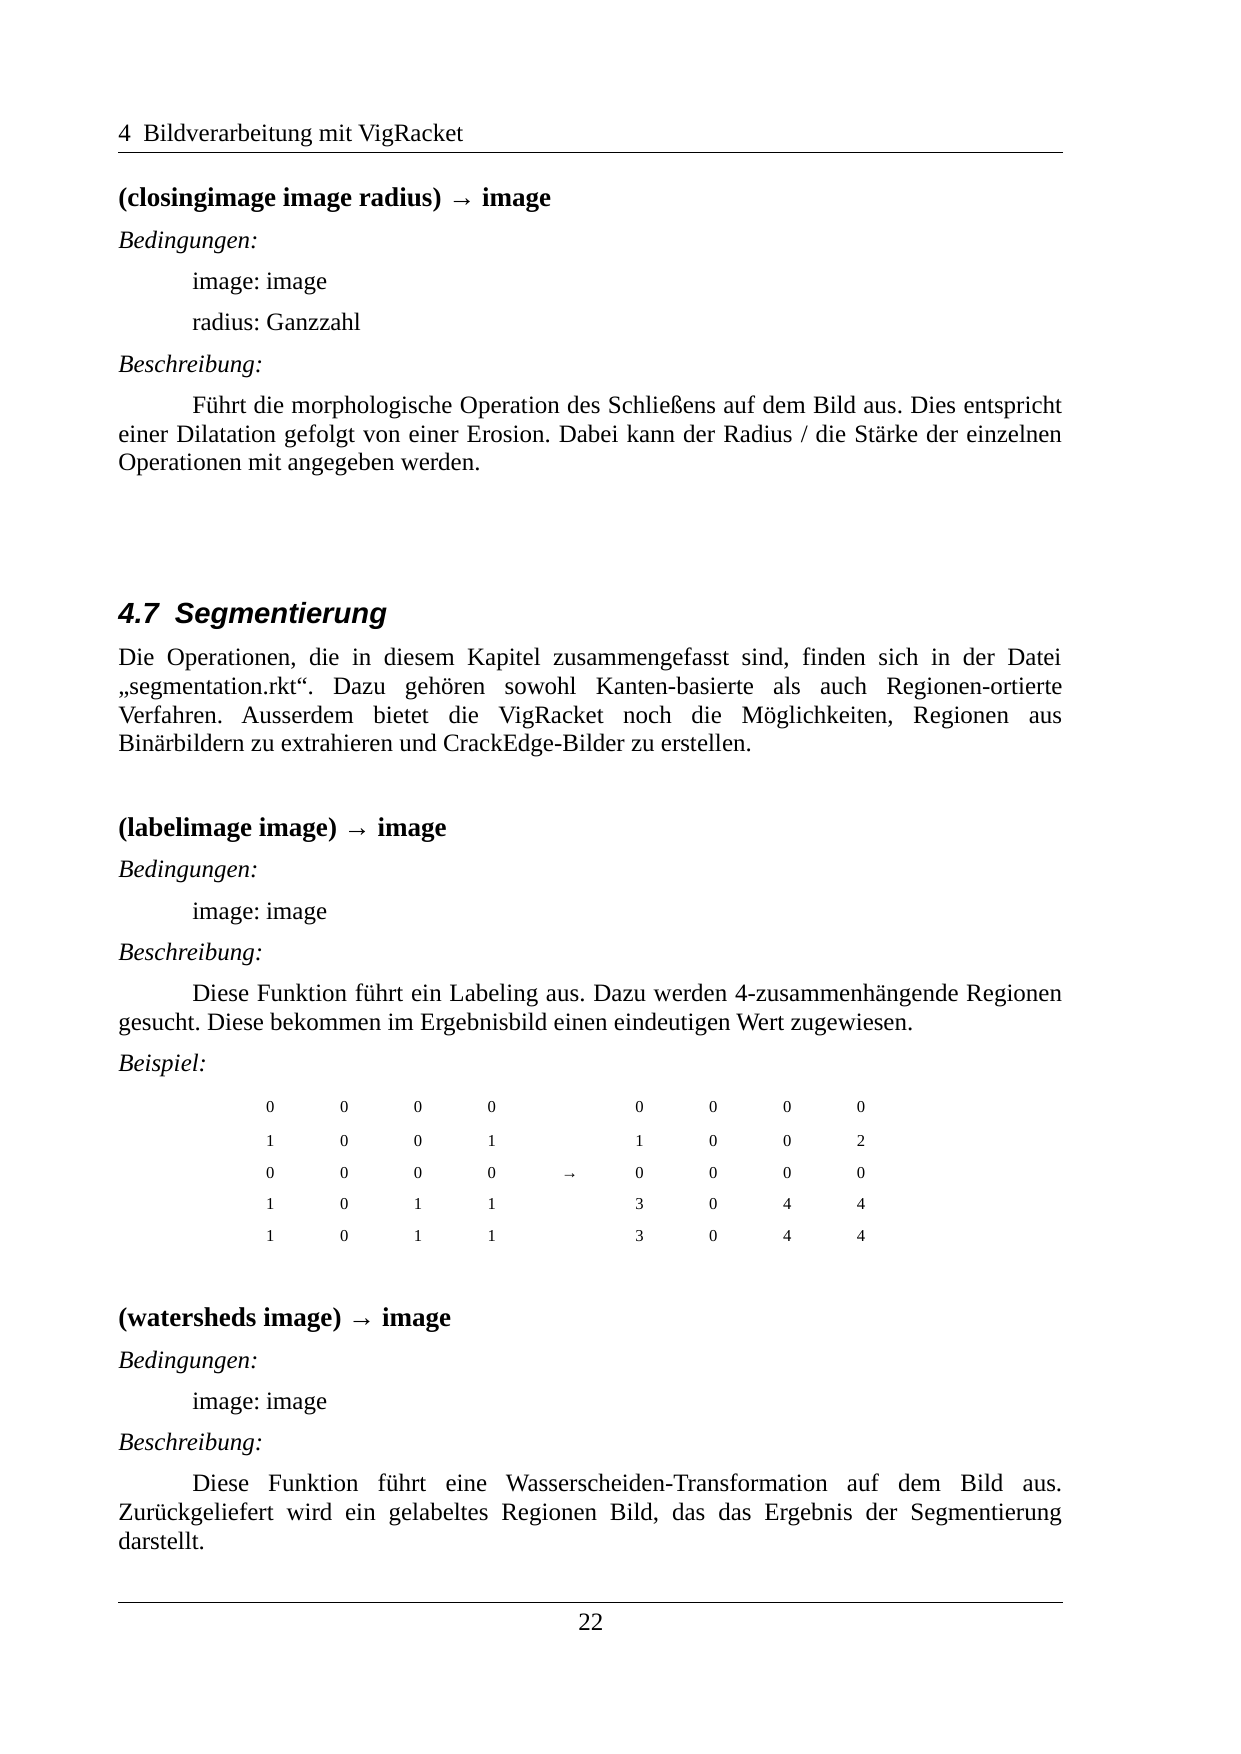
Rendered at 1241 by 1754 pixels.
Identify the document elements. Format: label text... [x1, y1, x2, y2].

text (labelimage image) → image [118, 811, 1063, 842]
text Bedingungen: [118, 1345, 1063, 1373]
text (watersheds image) → image [118, 1301, 1063, 1332]
text 1 0 1 1 3 0 4 4 [118, 1194, 1063, 1213]
text Führt die morphologische Operation des Schließens auf dem Bild aus. Dies entspricht einer Dilatation gefolgt von einer Erosion. Dabei kann der Radius / die Stärke der einzelnen Operationen mit angegeben werden. [118, 390, 1063, 476]
text 0 0 0 0 → 0 0 0 0 [118, 1162, 1063, 1182]
text image: image [118, 1386, 1063, 1415]
text image: image [118, 896, 1063, 924]
text Die Operationen, die in diesem Kapitel zusammengefasst sind, finden sich in der Datei „segmentation.rkt“. Dazu gehören sowohl Kanten-basierte als auch Regionen-ortierte Verfahren. Ausserdem bietet die VigRacket noch die Möglichkeiten, Regionen aus Binärbildern zu extrahieren und CrackEdge-Bilder zu erstellen. [118, 642, 1063, 757]
text Diese Funktion führt ein Labeling aus. Dazu werden 4-zusammenhängende Regionen gesucht. Diese bekommen im Ergebnisbild einen eindeutigen Wert zugewiesen. [118, 978, 1063, 1036]
text image: image [118, 266, 1063, 295]
text Beschreibung: [118, 349, 1063, 377]
text radius: Ganzzahl [118, 307, 1063, 336]
text Beschreibung: [118, 1427, 1063, 1456]
text Bedingungen: [118, 225, 1063, 254]
text (closingimage image radius) → image [118, 181, 1063, 212]
text 1 0 0 1 1 0 0 2 [118, 1131, 1063, 1150]
text 1 0 1 1 3 0 4 4 [118, 1226, 1063, 1245]
text Beschreibung: [118, 937, 1063, 966]
text Diese Funktion führt eine Wasserscheiden-Transformation auf dem Bild aus. Zurückgeliefert wird ein gelabeltes Regionen Bild, das das Ergebnis der Segmentierung darstellt. [118, 1468, 1063, 1555]
text 0 0 0 0 0 0 0 0 [118, 1089, 1063, 1118]
text Bedingungen: [118, 854, 1063, 883]
text Beispiel: [118, 1048, 1063, 1077]
subtitle 4.7 Segmentierung [118, 596, 1063, 630]
